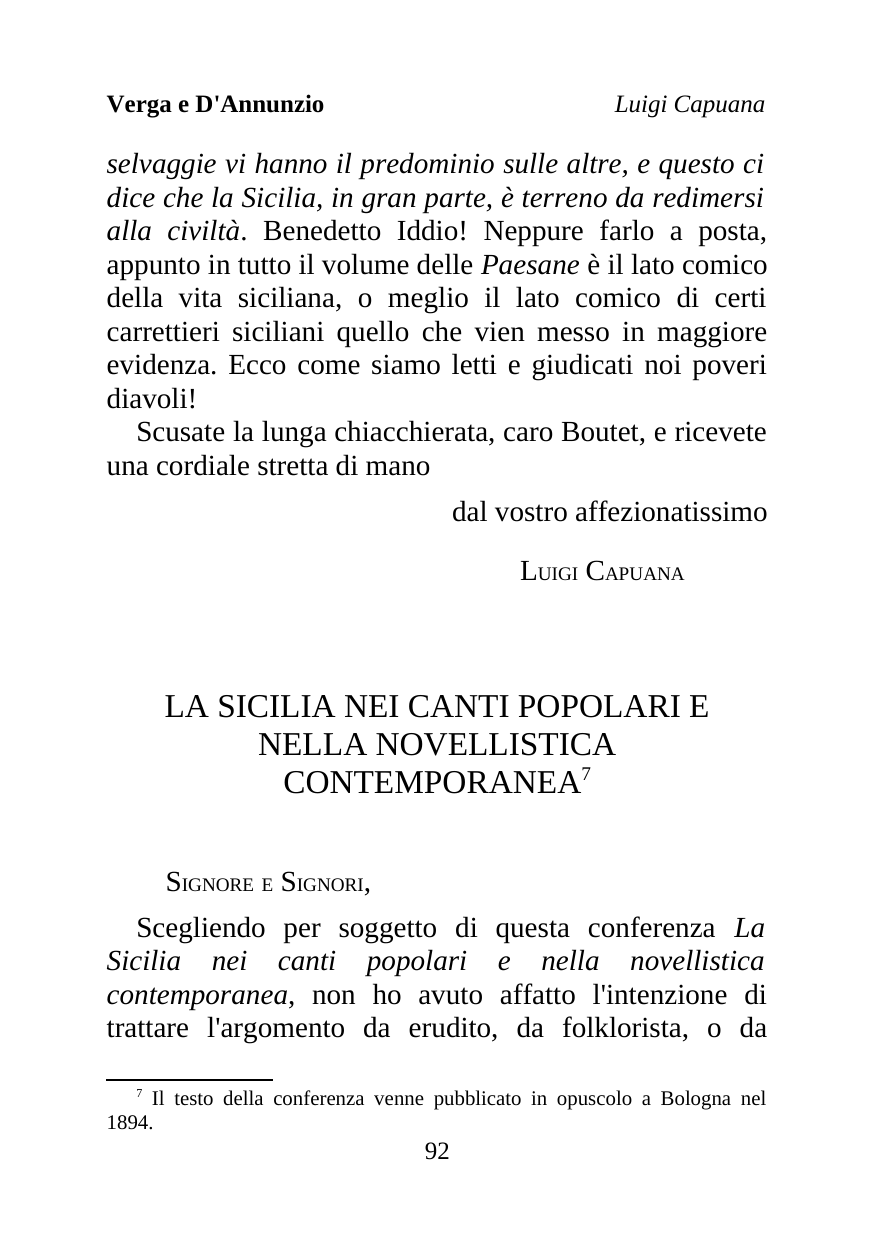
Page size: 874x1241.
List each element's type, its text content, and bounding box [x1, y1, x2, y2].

subtitle LA SICILIA NEI CANTI POPOLARI E NELLA NOVELLISTICA CONTEMPORANEA [106, 686, 768, 801]
text Luigi Capuana [106, 553, 768, 586]
text Scegliendo per soggetto di questa conferenza La Sicilia nei canti popolari e nella novellistica contemporanea, non ho avuto affatto l'intenzione di trattare l'argomento da erudito, da folklorista, o da [106, 910, 768, 1044]
text Signore e Signori, [106, 864, 768, 897]
text dal vostro affezionatissimo [106, 494, 768, 528]
text Il testo della conferenza venne pubblicato in opuscolo a Bologna nel 1894. [106, 1086, 768, 1134]
text selvaggie vi hanno il predominio sulle altre, e questo ci dice che la Sicilia, in gran parte, è terreno da redimersi alla civiltà. Benedetto Iddio! Neppure farlo a posta, appunto in tutto il volume delle Paesane è il lato comico della vita siciliana, o meglio il lato comico di certi carrettieri siciliani quello che vien messo in maggiore evidenza. Ecco come siamo letti e giudicati noi poveri diavoli! [106, 146, 768, 414]
text Scusate la lunga chiacchierata, caro Boutet, e ricevete una cordiale stretta di mano [106, 414, 768, 482]
